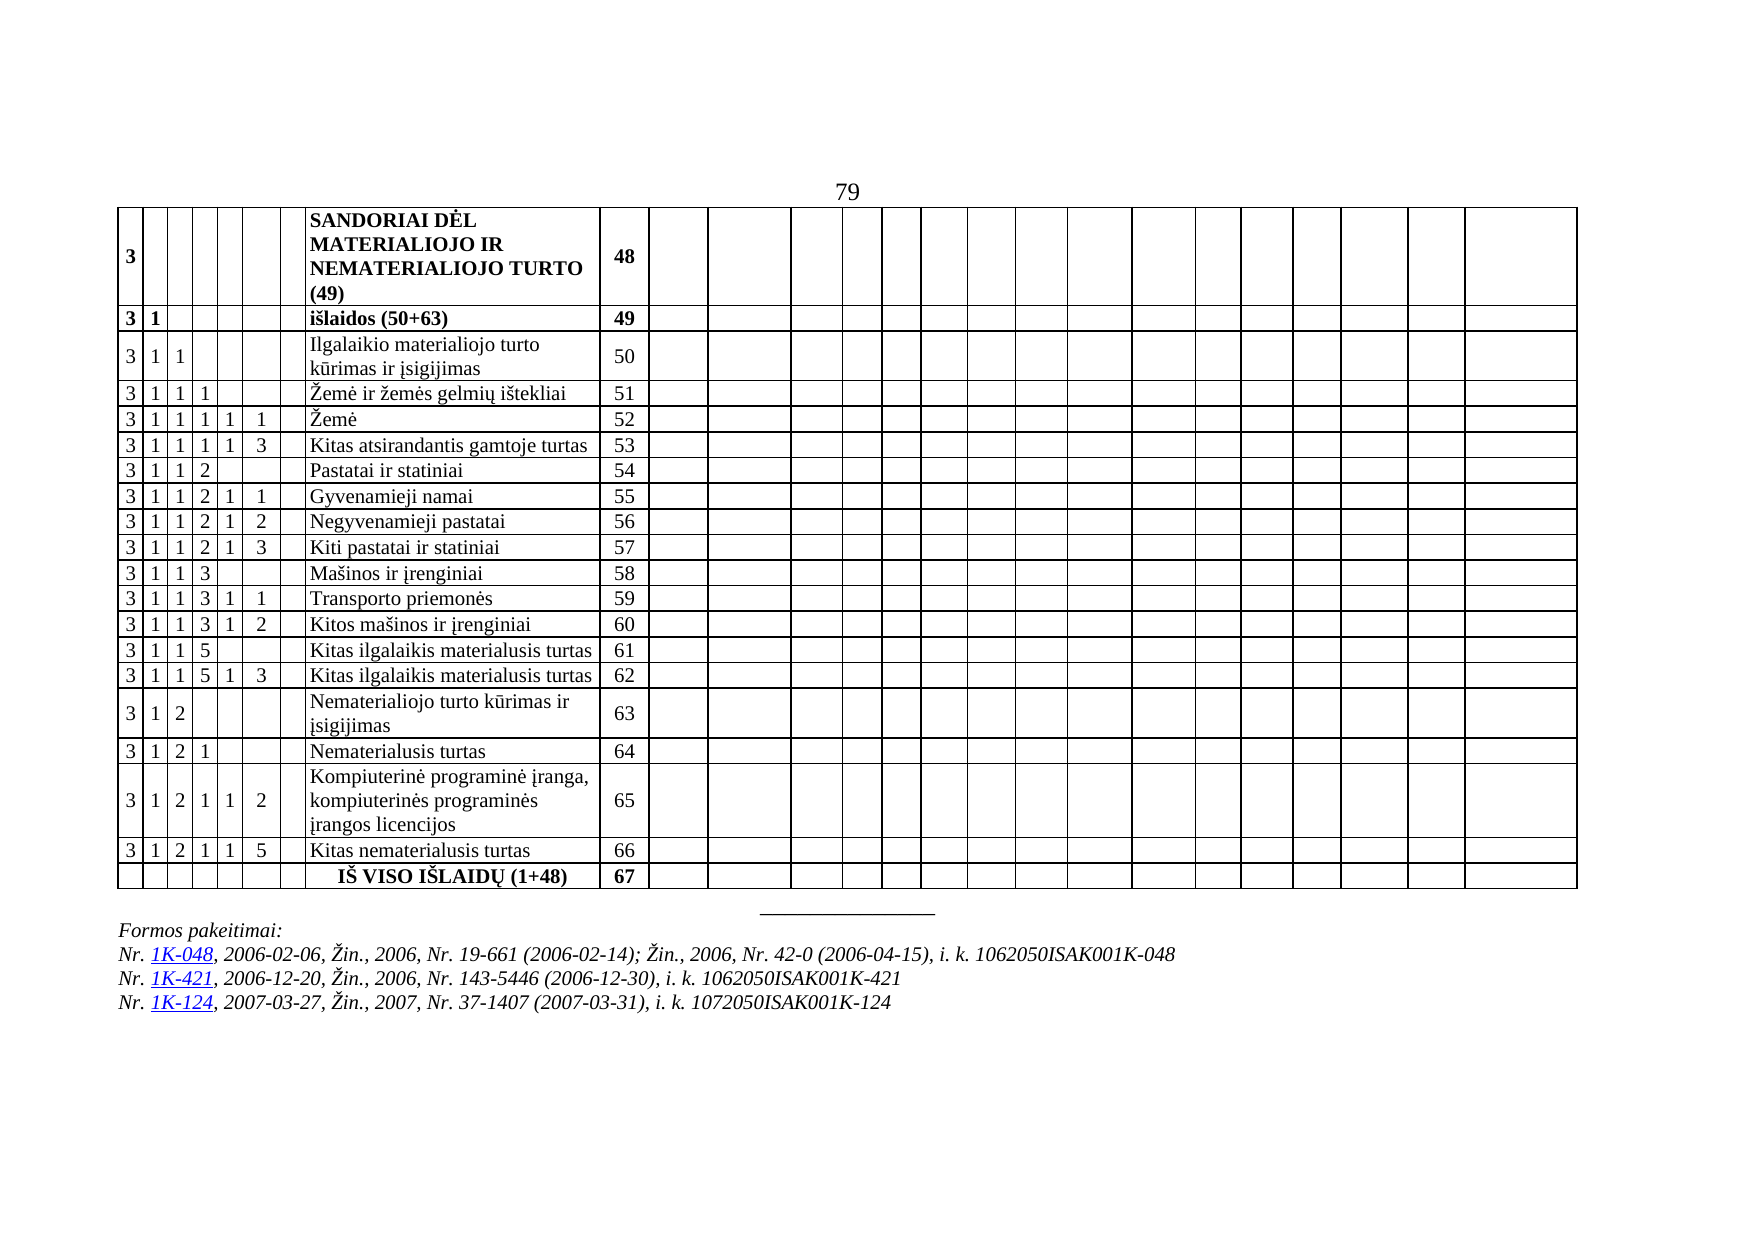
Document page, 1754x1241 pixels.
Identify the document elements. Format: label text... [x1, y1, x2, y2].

table_cell [1016, 484, 1067, 508]
table_cell [1016, 306, 1067, 330]
table_cell 3 [119, 458, 142, 482]
table_cell [883, 381, 920, 405]
table_cell [709, 864, 790, 888]
table_cell Žemė [306, 407, 599, 431]
table_cell [1133, 407, 1195, 431]
table_cell [1242, 535, 1292, 559]
table_cell [1196, 739, 1240, 763]
table_cell 1 [144, 689, 167, 737]
table_cell 2 [193, 458, 217, 482]
table_cell 1 [168, 332, 192, 380]
table_cell SANDORIAI DĖL MATERIALIOJO IR NEMATERIALIOJO TURTO (49) [306, 208, 599, 304]
table_cell [883, 864, 920, 888]
table_cell [650, 561, 707, 585]
table_cell [1016, 838, 1067, 862]
table_cell [1409, 663, 1464, 687]
table_cell 1 [218, 484, 242, 508]
table_cell [1016, 764, 1067, 836]
table_cell [650, 739, 707, 763]
table_cell [843, 864, 881, 888]
table_cell [1409, 433, 1464, 457]
table_cell 2 [193, 510, 217, 533]
text Formos pakeitimai: [118, 918, 1577, 942]
table_cell [843, 663, 881, 687]
table_cell [1294, 864, 1340, 888]
table_cell [1466, 638, 1576, 662]
table_cell [709, 612, 790, 636]
table_cell [922, 510, 967, 533]
table_cell [709, 689, 790, 737]
table_cell 1 [168, 561, 192, 585]
table_cell 1 [168, 381, 192, 405]
table_cell [968, 208, 1015, 304]
table_cell [243, 332, 280, 380]
table_cell 3 [119, 433, 142, 457]
table_cell [843, 484, 881, 508]
table_cell [1016, 663, 1067, 687]
table_cell Kompiuterinė programinė įranga, kompiuterinės programinės įrangos licencijos [306, 764, 599, 836]
table_cell [883, 764, 920, 836]
table_cell [1068, 561, 1131, 585]
table_cell Nematerialusis turtas [306, 739, 599, 763]
table_cell [1342, 612, 1407, 636]
table_cell 67 [601, 864, 648, 888]
table_cell [968, 739, 1015, 763]
table_cell [1068, 838, 1131, 862]
table_cell [792, 381, 842, 405]
table_cell [843, 739, 881, 763]
table_cell [650, 458, 707, 482]
table_cell [968, 535, 1015, 559]
table_cell Kitas ilgalaikis materialusis turtas [306, 663, 599, 687]
text Nr. 1K-048, 2006-02-06, Žin., 2006, Nr. 19-661 (2006-02-14); Žin., 2006, Nr. 42-0 (2006-04-15), i. k. 1062050ISAK001K-048 [118, 942, 1577, 966]
table_cell [968, 306, 1015, 330]
table_cell [968, 638, 1015, 662]
table_cell 1 [243, 407, 280, 431]
table_cell 1 [144, 764, 167, 836]
table_cell [1466, 764, 1576, 836]
table_cell [218, 638, 242, 662]
table_cell [709, 381, 790, 405]
table_cell 3 [193, 612, 217, 636]
table_cell [709, 208, 790, 304]
table_cell [792, 510, 842, 533]
table_cell 1 [144, 407, 167, 431]
table_cell [1016, 739, 1067, 763]
table_cell [1342, 484, 1407, 508]
table_cell 3 [119, 561, 142, 585]
table_cell [650, 586, 707, 610]
table_cell [883, 306, 920, 330]
table_cell [709, 535, 790, 559]
table_cell [1294, 433, 1340, 457]
table_cell 1 [144, 381, 167, 405]
table_cell [1409, 638, 1464, 662]
table_cell [843, 306, 881, 330]
table_cell [792, 433, 842, 457]
table_cell [1016, 864, 1067, 888]
table_cell [1133, 663, 1195, 687]
table_cell Transporto priemonės [306, 586, 599, 610]
table_cell [218, 306, 242, 330]
table_cell [968, 838, 1015, 862]
table_cell 1 [193, 433, 217, 457]
table_cell [1294, 612, 1340, 636]
table_cell [1196, 689, 1240, 737]
table_cell [1196, 586, 1240, 610]
table_cell Nematerialiojo turto kūrimas ir įsigijimas [306, 689, 599, 737]
table_cell [922, 612, 967, 636]
table_cell [1016, 612, 1067, 636]
table_cell [709, 510, 790, 533]
table_cell 3 [119, 612, 142, 636]
table_cell [1409, 484, 1464, 508]
table_cell [193, 689, 217, 737]
table_cell [650, 306, 707, 330]
table_cell [968, 484, 1015, 508]
table_cell 1 [168, 638, 192, 662]
table_cell [843, 612, 881, 636]
table_cell [281, 381, 305, 405]
table_cell [968, 381, 1015, 405]
table_cell Kitas nematerialusis turtas [306, 838, 599, 862]
table_cell 3 [243, 663, 280, 687]
table_cell [281, 208, 305, 304]
table_cell [1133, 764, 1195, 836]
table_cell [1466, 535, 1576, 559]
table_cell [650, 208, 707, 304]
table_cell [1133, 586, 1195, 610]
table_cell [1068, 484, 1131, 508]
table_cell [843, 510, 881, 533]
table_cell [968, 663, 1015, 687]
table_cell [1133, 332, 1195, 380]
table_cell [1409, 407, 1464, 431]
table_cell 1 [168, 612, 192, 636]
table_cell 1 [193, 407, 217, 431]
table_cell [1242, 208, 1292, 304]
table_cell [922, 638, 967, 662]
table_cell 2 [168, 838, 192, 862]
table_cell [1068, 407, 1131, 431]
table_cell 3 [119, 764, 142, 836]
table_cell [650, 764, 707, 836]
table_cell 1 [193, 739, 217, 763]
table_cell [281, 535, 305, 559]
table_cell [1409, 689, 1464, 737]
table_cell [792, 484, 842, 508]
table_cell [1133, 689, 1195, 737]
table_cell [1342, 739, 1407, 763]
table_cell [1409, 510, 1464, 533]
table_cell [1409, 458, 1464, 482]
table_cell [843, 586, 881, 610]
table_cell [883, 332, 920, 380]
table_cell 2 [193, 535, 217, 559]
table_cell [1242, 332, 1292, 380]
table_cell [1016, 208, 1067, 304]
table_cell 61 [601, 638, 648, 662]
table_cell [218, 561, 242, 585]
table_cell [968, 332, 1015, 380]
table_cell [243, 864, 280, 888]
table_cell [650, 510, 707, 533]
table_cell [243, 381, 280, 405]
table_cell 1 [218, 612, 242, 636]
table_cell Pastatai ir statiniai [306, 458, 599, 482]
table_cell [968, 407, 1015, 431]
table_cell 1 [193, 838, 217, 862]
table_cell [1016, 510, 1067, 533]
table_cell [1016, 689, 1067, 737]
table_cell 3 [119, 381, 142, 405]
table_cell [1068, 381, 1131, 405]
table_cell [281, 433, 305, 457]
table_cell [843, 381, 881, 405]
table_cell 2 [168, 689, 192, 737]
table_cell 54 [601, 458, 648, 482]
table_cell [922, 586, 967, 610]
table_cell [883, 638, 920, 662]
table_cell 1 [168, 484, 192, 508]
table_cell 1 [193, 764, 217, 836]
table_cell 5 [193, 663, 217, 687]
table_cell [1242, 864, 1292, 888]
table_cell 2 [168, 764, 192, 836]
table_cell [883, 510, 920, 533]
table_cell [650, 638, 707, 662]
table_cell [1466, 407, 1576, 431]
table_cell [709, 663, 790, 687]
table_cell 2 [243, 510, 280, 533]
table_cell [1242, 561, 1292, 585]
table_cell [281, 306, 305, 330]
table_cell [281, 484, 305, 508]
table_cell [1466, 208, 1576, 304]
table_cell [1196, 612, 1240, 636]
table_cell [1242, 739, 1292, 763]
table_cell [1294, 407, 1340, 431]
table_cell [1242, 663, 1292, 687]
table_cell Kitos mašinos ir įrenginiai [306, 612, 599, 636]
table_cell [792, 663, 842, 687]
table_cell [1068, 433, 1131, 457]
table_cell [1068, 458, 1131, 482]
table_cell [843, 208, 881, 304]
table_cell [1342, 407, 1407, 431]
table_cell 52 [601, 407, 648, 431]
table_cell [709, 586, 790, 610]
table_cell [792, 612, 842, 636]
table_cell 3 [119, 739, 142, 763]
table_cell [883, 586, 920, 610]
table_cell [218, 739, 242, 763]
table_cell [922, 561, 967, 585]
table_cell 3 [119, 510, 142, 533]
table_cell [922, 208, 967, 304]
table_cell 3 [119, 586, 142, 610]
table_cell [883, 458, 920, 482]
table_cell [709, 458, 790, 482]
table_cell [1342, 764, 1407, 836]
table_cell [1294, 458, 1340, 482]
table_cell [1196, 864, 1240, 888]
table_cell 1 [144, 586, 167, 610]
table_cell [843, 433, 881, 457]
table_cell [843, 764, 881, 836]
table_cell [1466, 510, 1576, 533]
table_cell [650, 407, 707, 431]
table_cell [193, 864, 217, 888]
table_cell [883, 484, 920, 508]
table_cell [281, 458, 305, 482]
table_cell [792, 689, 842, 737]
table_cell [1242, 510, 1292, 533]
table_cell 1 [218, 510, 242, 533]
table_cell [281, 663, 305, 687]
table_cell 1 [218, 535, 242, 559]
table_cell [1466, 484, 1576, 508]
table_cell [1409, 381, 1464, 405]
table_cell 1 [144, 612, 167, 636]
table_cell 1 [144, 739, 167, 763]
table_cell [1196, 510, 1240, 533]
table_cell 5 [243, 838, 280, 862]
table_cell 3 [119, 484, 142, 508]
table_cell 60 [601, 612, 648, 636]
table_cell [1242, 689, 1292, 737]
table_cell [843, 638, 881, 662]
table_cell [243, 638, 280, 662]
table_cell 2 [193, 484, 217, 508]
table_cell [281, 739, 305, 763]
table_cell [883, 663, 920, 687]
table_cell [883, 561, 920, 585]
table_cell [792, 764, 842, 836]
table_cell 1 [243, 586, 280, 610]
table_cell 2 [243, 764, 280, 836]
table_cell [792, 638, 842, 662]
table_cell 3 [119, 638, 142, 662]
table_cell 1 [218, 586, 242, 610]
table_cell [1342, 381, 1407, 405]
table_cell [1068, 739, 1131, 763]
table_cell [922, 838, 967, 862]
table_cell IŠ VISO IŠLAIDŲ (1+48) [306, 864, 599, 888]
table_cell 53 [601, 433, 648, 457]
table_cell [281, 332, 305, 380]
table_cell [1196, 638, 1240, 662]
table_cell [1294, 381, 1340, 405]
table_cell [792, 208, 842, 304]
table_cell 1 [193, 381, 217, 405]
table_cell 1 [144, 484, 167, 508]
table_cell [843, 535, 881, 559]
table_cell [218, 458, 242, 482]
table_cell [1294, 838, 1340, 862]
table_cell [1466, 689, 1576, 737]
table_cell [1196, 407, 1240, 431]
table_cell [1196, 535, 1240, 559]
table_cell 5 [193, 638, 217, 662]
table_cell Kitas ilgalaikis materialusis turtas [306, 638, 599, 662]
table_cell [218, 864, 242, 888]
table_cell [792, 586, 842, 610]
table_cell [1342, 458, 1407, 482]
table_cell 3 [193, 586, 217, 610]
table_cell [243, 739, 280, 763]
table_cell [650, 535, 707, 559]
table_cell [281, 838, 305, 862]
table_cell [922, 381, 967, 405]
table_cell [1294, 561, 1340, 585]
table_cell [792, 838, 842, 862]
table_cell [1409, 561, 1464, 585]
table_cell [1196, 838, 1240, 862]
table_cell [281, 586, 305, 610]
table_cell [709, 484, 790, 508]
table_cell 48 [601, 208, 648, 304]
table_cell [1342, 638, 1407, 662]
table_cell 59 [601, 586, 648, 610]
table_cell 50 [601, 332, 648, 380]
table_cell [709, 638, 790, 662]
table_cell [1409, 535, 1464, 559]
table_cell [922, 689, 967, 737]
table_cell [1133, 838, 1195, 862]
table_cell [1342, 535, 1407, 559]
table_cell [843, 689, 881, 737]
table_cell [792, 864, 842, 888]
table_cell [883, 739, 920, 763]
table_cell [1294, 535, 1340, 559]
table_cell [709, 561, 790, 585]
table_cell [883, 612, 920, 636]
table_cell [1466, 561, 1576, 585]
table_cell [1196, 663, 1240, 687]
table_cell [1466, 663, 1576, 687]
table_cell [1016, 586, 1067, 610]
table_cell [1068, 208, 1131, 304]
table_cell [1016, 458, 1067, 482]
table_cell [1294, 332, 1340, 380]
table_cell 57 [601, 535, 648, 559]
table_cell [922, 484, 967, 508]
table_cell [1196, 458, 1240, 482]
table_cell [243, 561, 280, 585]
table_cell Mašinos ir įrenginiai [306, 561, 599, 585]
table_cell [1342, 332, 1407, 380]
table_cell [1196, 208, 1240, 304]
table_cell 65 [601, 764, 648, 836]
table_cell 51 [601, 381, 648, 405]
table_cell 1 [144, 510, 167, 533]
table_cell [243, 306, 280, 330]
table_cell 3 [119, 407, 142, 431]
table_cell [1342, 864, 1407, 888]
table_cell Žemė ir žemės gelmių ištekliai [306, 381, 599, 405]
table_cell [1068, 689, 1131, 737]
table_cell 1 [144, 458, 167, 482]
table_cell 63 [601, 689, 648, 737]
table_cell [1133, 381, 1195, 405]
table_cell [792, 739, 842, 763]
table_cell [243, 689, 280, 737]
table_cell [792, 407, 842, 431]
table_cell [650, 689, 707, 737]
table_cell 3 [243, 535, 280, 559]
table_cell [1016, 638, 1067, 662]
table_cell [281, 689, 305, 737]
table_cell [709, 739, 790, 763]
table_cell [1016, 381, 1067, 405]
table_cell [1342, 510, 1407, 533]
text Nr. 1K-421, 2006-12-20, Žin., 2006, Nr. 143-5446 (2006-12-30), i. k. 1062050ISAK001K-421 [118, 966, 1577, 990]
table_cell [709, 306, 790, 330]
table_cell [1133, 458, 1195, 482]
table_cell [922, 407, 967, 431]
table_cell [218, 208, 242, 304]
table_cell [1016, 561, 1067, 585]
table_cell [1133, 535, 1195, 559]
table_cell Ilgalaikio materialiojo turto kūrimas ir įsigijimas [306, 332, 599, 380]
table_cell [1133, 510, 1195, 533]
table_cell 1 [144, 838, 167, 862]
table_cell [1342, 689, 1407, 737]
table_cell [968, 433, 1015, 457]
table_cell 3 [119, 663, 142, 687]
table_cell [1409, 612, 1464, 636]
table_cell [1342, 663, 1407, 687]
table_cell 3 [119, 208, 142, 304]
table_cell [650, 612, 707, 636]
table_cell [1294, 663, 1340, 687]
table_cell [1068, 612, 1131, 636]
table_cell [1196, 764, 1240, 836]
table_cell [922, 306, 967, 330]
table_cell [792, 332, 842, 380]
table_cell [922, 764, 967, 836]
table_cell [1294, 484, 1340, 508]
table_cell [1068, 638, 1131, 662]
table_cell [1196, 484, 1240, 508]
table_cell [1242, 484, 1292, 508]
table_cell [1242, 458, 1292, 482]
table_cell [709, 838, 790, 862]
table_cell 1 [168, 586, 192, 610]
table_cell [281, 561, 305, 585]
table_cell [218, 381, 242, 405]
table_cell 55 [601, 484, 648, 508]
table_cell [1196, 332, 1240, 380]
table_cell [883, 838, 920, 862]
table_cell [843, 407, 881, 431]
table_cell 56 [601, 510, 648, 533]
table_cell [1242, 838, 1292, 862]
table_cell [1242, 586, 1292, 610]
table_cell [1133, 208, 1195, 304]
table_cell [1466, 612, 1576, 636]
table_cell [1196, 561, 1240, 585]
table_cell [922, 458, 967, 482]
table_cell [1242, 306, 1292, 330]
table_cell 1 [144, 535, 167, 559]
table_cell [792, 561, 842, 585]
table_cell 2 [168, 739, 192, 763]
table_cell [1409, 864, 1464, 888]
table_cell [1409, 838, 1464, 862]
table_cell 58 [601, 561, 648, 585]
table_cell [1342, 306, 1407, 330]
table_cell [1242, 381, 1292, 405]
table_cell [650, 332, 707, 380]
table_cell [1409, 739, 1464, 763]
table_cell Negyvenamieji pastatai [306, 510, 599, 533]
table_cell išlaidos (50+63) [306, 306, 599, 330]
table_cell [1294, 764, 1340, 836]
table_cell [1466, 306, 1576, 330]
table_cell [922, 739, 967, 763]
table_cell 1 [218, 407, 242, 431]
table_cell 1 [218, 764, 242, 836]
table_cell [709, 332, 790, 380]
table_cell [1196, 381, 1240, 405]
table_cell [1294, 208, 1340, 304]
table_cell [1133, 638, 1195, 662]
table_cell [1133, 864, 1195, 888]
table_cell 1 [168, 535, 192, 559]
table_cell [1068, 663, 1131, 687]
table_cell [968, 458, 1015, 482]
table_cell [843, 332, 881, 380]
table_cell [1342, 838, 1407, 862]
table_cell [218, 332, 242, 380]
table_cell [1068, 764, 1131, 836]
table_cell [218, 689, 242, 737]
table_cell [1342, 433, 1407, 457]
table_cell [843, 458, 881, 482]
table_cell 1 [144, 306, 167, 330]
table_cell [1016, 332, 1067, 380]
table_cell [1196, 433, 1240, 457]
table_cell 3 [193, 561, 217, 585]
table_cell [1133, 306, 1195, 330]
table_cell [1133, 484, 1195, 508]
table_cell [843, 838, 881, 862]
table_cell [792, 535, 842, 559]
table_cell Kiti pastatai ir statiniai [306, 535, 599, 559]
table_cell 1 [218, 663, 242, 687]
table_cell [1409, 306, 1464, 330]
table_cell [650, 663, 707, 687]
table_cell [168, 864, 192, 888]
table_cell [968, 689, 1015, 737]
table_cell [1294, 306, 1340, 330]
table_cell [922, 663, 967, 687]
table_cell [193, 208, 217, 304]
table_cell [1409, 764, 1464, 836]
table_cell [709, 764, 790, 836]
table_cell [1242, 764, 1292, 836]
table_cell [883, 433, 920, 457]
table_cell [883, 208, 920, 304]
table_cell [144, 208, 167, 304]
table_cell 1 [168, 510, 192, 533]
table_cell [883, 407, 920, 431]
table_cell [193, 332, 217, 380]
table_cell [1068, 510, 1131, 533]
text Nr. 1K-124, 2007-03-27, Žin., 2007, Nr. 37-1407 (2007-03-31), i. k. 1072050ISAK001K-124 [118, 990, 1577, 1014]
table_cell [1294, 739, 1340, 763]
table_cell [968, 586, 1015, 610]
table_cell [1294, 586, 1340, 610]
table_cell [168, 208, 192, 304]
table_cell [243, 208, 280, 304]
table_cell [968, 510, 1015, 533]
table_cell [1466, 433, 1576, 457]
text ______________ [118, 889, 1577, 918]
table_cell [650, 433, 707, 457]
table_cell 1 [144, 561, 167, 585]
table_cell [1242, 638, 1292, 662]
table_cell [1342, 561, 1407, 585]
table_cell [1294, 689, 1340, 737]
table_cell [650, 838, 707, 862]
table_cell [1133, 739, 1195, 763]
table_cell 3 [119, 332, 142, 380]
table_cell [709, 433, 790, 457]
table_cell [1016, 535, 1067, 559]
table_cell 1 [168, 407, 192, 431]
table_cell [1068, 864, 1131, 888]
table_cell [792, 458, 842, 482]
table_cell [281, 638, 305, 662]
table_cell [281, 864, 305, 888]
table_cell [650, 484, 707, 508]
table_cell 1 [144, 638, 167, 662]
table_cell [968, 864, 1015, 888]
table_cell 1 [144, 663, 167, 687]
table_cell 1 [168, 663, 192, 687]
table_cell [650, 864, 707, 888]
table_cell [922, 433, 967, 457]
table_cell [1133, 612, 1195, 636]
table_cell [1342, 208, 1407, 304]
table_cell [1133, 561, 1195, 585]
table_cell [1068, 332, 1131, 380]
table_cell [1068, 306, 1131, 330]
table_cell 1 [168, 458, 192, 482]
table_cell [243, 458, 280, 482]
table_cell 3 [119, 306, 142, 330]
table_cell [968, 764, 1015, 836]
table_cell [1466, 458, 1576, 482]
table_cell [968, 561, 1015, 585]
table_cell [193, 306, 217, 330]
table_cell [1294, 638, 1340, 662]
table_cell [1068, 586, 1131, 610]
table_cell [1466, 586, 1576, 610]
table_cell Gyvenamieji namai [306, 484, 599, 508]
table_cell [792, 306, 842, 330]
table_cell [168, 306, 192, 330]
table_cell 64 [601, 739, 648, 763]
table_cell [119, 864, 142, 888]
table_cell 49 [601, 306, 648, 330]
table_cell [1242, 407, 1292, 431]
table_cell 66 [601, 838, 648, 862]
table_cell [883, 535, 920, 559]
table_cell 3 [119, 838, 142, 862]
table_cell 1 [218, 433, 242, 457]
table_cell [1466, 739, 1576, 763]
table_cell [1409, 332, 1464, 380]
table_cell [922, 864, 967, 888]
table_cell 1 [243, 484, 280, 508]
table_cell 1 [168, 433, 192, 457]
table_cell [1294, 510, 1340, 533]
table_cell 3 [243, 433, 280, 457]
table_cell [922, 535, 967, 559]
table_cell [709, 407, 790, 431]
table_cell 1 [144, 332, 167, 380]
table_cell [922, 332, 967, 380]
table_cell [968, 612, 1015, 636]
table_cell [144, 864, 167, 888]
table_cell 1 [144, 433, 167, 457]
table_cell 62 [601, 663, 648, 687]
table_cell 3 [119, 689, 142, 737]
table_cell [1242, 612, 1292, 636]
table_cell [883, 689, 920, 737]
table_cell [1016, 433, 1067, 457]
table_cell [1242, 433, 1292, 457]
table_cell [843, 561, 881, 585]
table_cell [1466, 864, 1576, 888]
table_cell [650, 381, 707, 405]
table_cell [1133, 433, 1195, 457]
table_cell [281, 612, 305, 636]
table_cell [1466, 381, 1576, 405]
table_cell [1068, 535, 1131, 559]
table_cell [1409, 586, 1464, 610]
table_cell [1342, 586, 1407, 610]
table_cell 3 [119, 535, 142, 559]
table_cell 2 [243, 612, 280, 636]
table_cell Kitas atsirandantis gamtoje turtas [306, 433, 599, 457]
table_cell [1196, 306, 1240, 330]
table_cell 1 [218, 838, 242, 862]
table_cell [281, 764, 305, 836]
table_cell [1016, 407, 1067, 431]
table_cell [281, 407, 305, 431]
table_cell [281, 510, 305, 533]
table_cell [1409, 208, 1464, 304]
table_cell [1466, 332, 1576, 380]
table_cell [1466, 838, 1576, 862]
